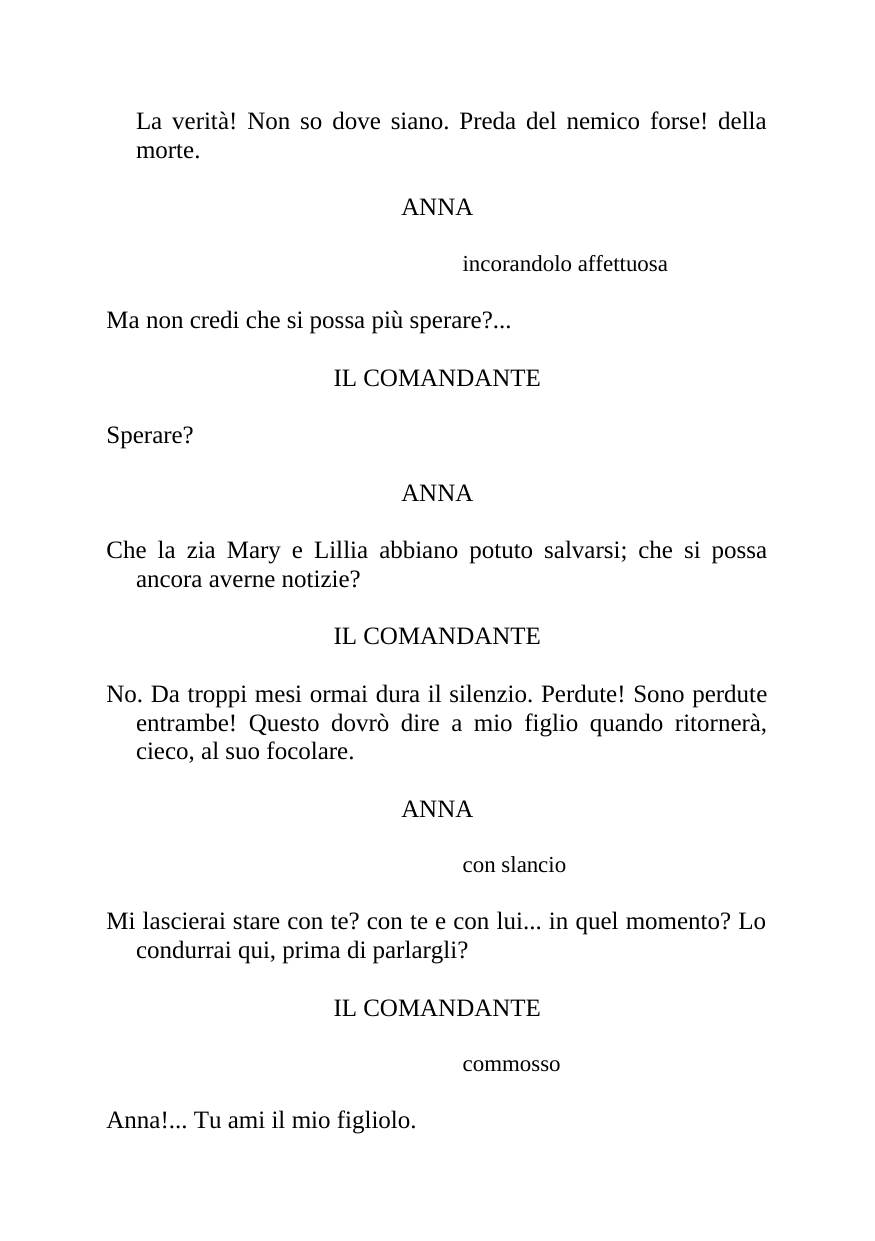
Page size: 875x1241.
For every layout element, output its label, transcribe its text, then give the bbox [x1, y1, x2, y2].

text Che la zia Mary e Lillia abbiano potuto salvarsi; che si possa ancora averne notizie? [106, 535, 768, 593]
text Mi lascierai stare con te? con te e con lui... in quel momento? Lo condurrai qui, prima di parlargli? [106, 906, 768, 964]
text ANNA [106, 478, 768, 506]
text No. Da troppi mesi ormai dura il silenzio. Perdute! Sono perdute entrambe! Questo dovrò dire a mio figlio quando ritornerà, cieco, al suo focolare. [106, 679, 768, 765]
text con slancio [462, 851, 768, 878]
text IL COMANDANTE [106, 363, 768, 391]
text commosso [462, 1050, 768, 1077]
text Sperare? [106, 420, 768, 449]
text ANNA [106, 192, 768, 221]
text IL COMANDANTE [106, 621, 768, 650]
text incorandolo affettuosa [462, 250, 768, 276]
text Ma non credi che si possa più sperare?... [106, 305, 768, 334]
text IL COMANDANTE [106, 993, 768, 1021]
text ANNA [106, 794, 768, 823]
text La verità! Non so dove siano. Preda del nemico forse! della morte. [136, 106, 768, 164]
text Anna!... Tu ami il mio figliolo. [106, 1105, 768, 1134]
